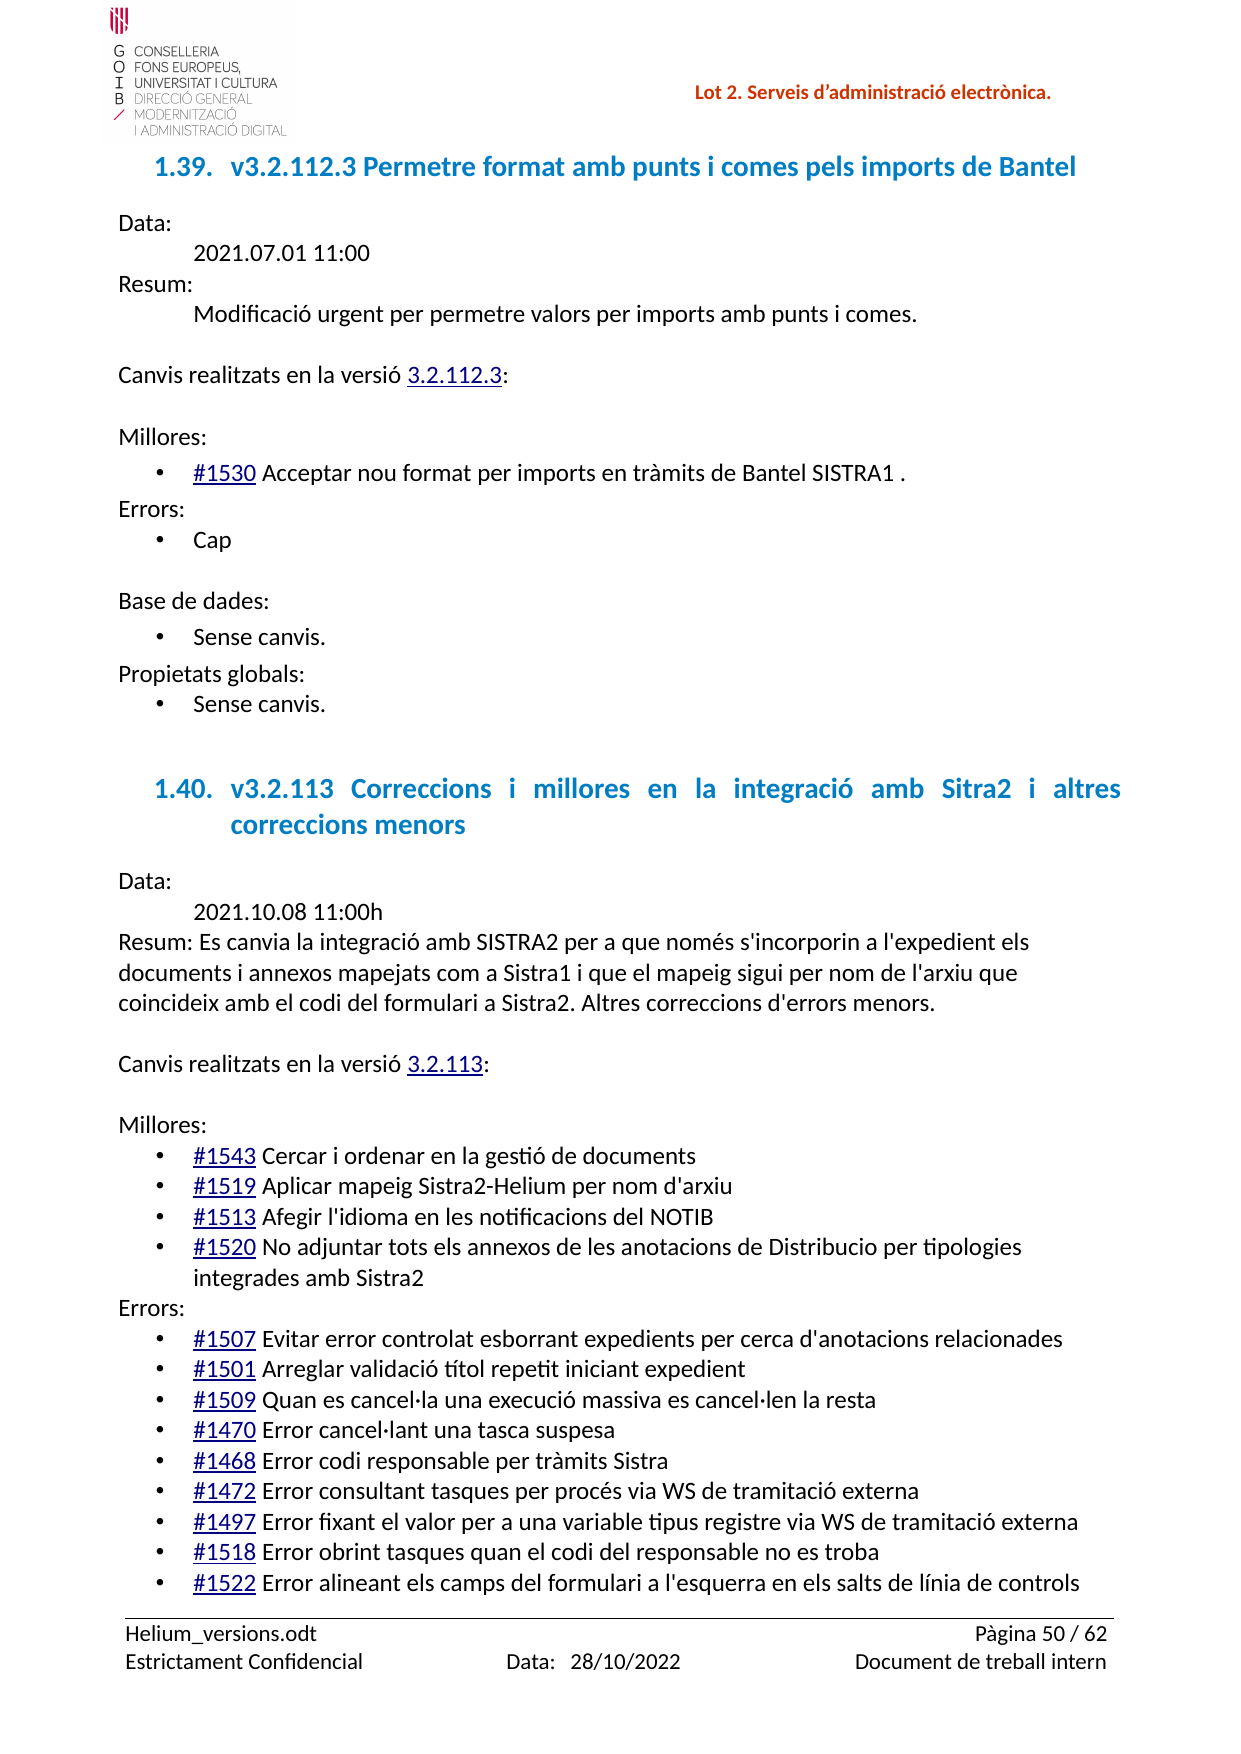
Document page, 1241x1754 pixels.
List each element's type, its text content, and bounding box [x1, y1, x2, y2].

list #1519 Aplicar mapeig Sistra2-Helium per nom d'arxiu [156, 1170, 1122, 1201]
list #1470 Error cancel·lant una tasca suspesa [156, 1414, 1122, 1445]
text Errors: [118, 1292, 1122, 1323]
text Canvis realitzats en la versió 3.2.112.3: [118, 359, 1122, 390]
text Millores: [118, 421, 1122, 451]
list #1518 Error obrint tasques quan el codi del responsable no es troba [156, 1537, 1122, 1567]
text Resum: Es canvia la integració amb SISTRA2 per a que només s'incorporin a l'expedient els documents i annexos mapejats com a Sistra1 i que el mapeig sigui per nom de l'arxiu que coincideix amb el codi del formulari a Sistra2. Altres correccions d'errors menors. [118, 926, 1122, 1018]
text Canvis realitzats en la versió 3.2.113: [118, 1048, 1122, 1079]
text Data: [118, 865, 1122, 896]
list #1530 Acceptar nou format per imports en tràmits de Bantel SISTRA1 . [156, 457, 1122, 488]
text Errors: [118, 493, 1122, 524]
text Data: [118, 207, 1122, 237]
list #1507 Evitar error controlat esborrant expedients per cerca d'anotacions relacionades [156, 1323, 1122, 1353]
list #1509 Quan es cancel·la una execució massiva es cancel·len la resta [156, 1384, 1122, 1414]
list #1520 No adjuntar tots els annexos de les anotacions de Distribucio per tipologies integrades amb Sistra2 [156, 1231, 1122, 1292]
list #1497 Error fixant el valor per a una variable tipus registre via WS de tramitació externa [156, 1506, 1122, 1537]
list #1472 Error consultant tasques per procés via WS de tramitació externa [156, 1476, 1122, 1506]
text Propietats globals: [118, 658, 1122, 688]
list Sense canvis. [156, 622, 1122, 652]
list Sense canvis. [156, 688, 1122, 719]
list #1501 Arreglar validació títol repetit iniciant expedient [156, 1353, 1122, 1384]
text Resum: [118, 268, 1122, 298]
list Cap [156, 524, 1122, 554]
subtitle v3.2.113 Correccions i millores en la integració amb Sitra2 i altres correccions menors [153, 770, 1122, 841]
list #1513 Afegir l'idioma en les notificacions del NOTIB [156, 1201, 1122, 1231]
text Base de dades: [118, 585, 1122, 616]
subtitle v3.2.112.3 Permetre format amb punts i comes pels imports de Bantel [153, 148, 1122, 183]
text Millores: [118, 1109, 1122, 1140]
text Modificació urgent per permetre valors per imports amb punts i comes. [118, 298, 1122, 329]
picture [100, 0, 297, 144]
text 2021.07.01 11:00 [118, 237, 1122, 268]
list #1468 Error codi responsable per tràmits Sistra [156, 1445, 1122, 1476]
list #1522 Error alineant els camps del formulari a l'esquerra en els salts de línia de controls [156, 1567, 1122, 1598]
text 2021.10.08 11:00h [118, 896, 1122, 926]
list #1543 Cercar i ordenar en la gestió de documents [156, 1140, 1122, 1170]
